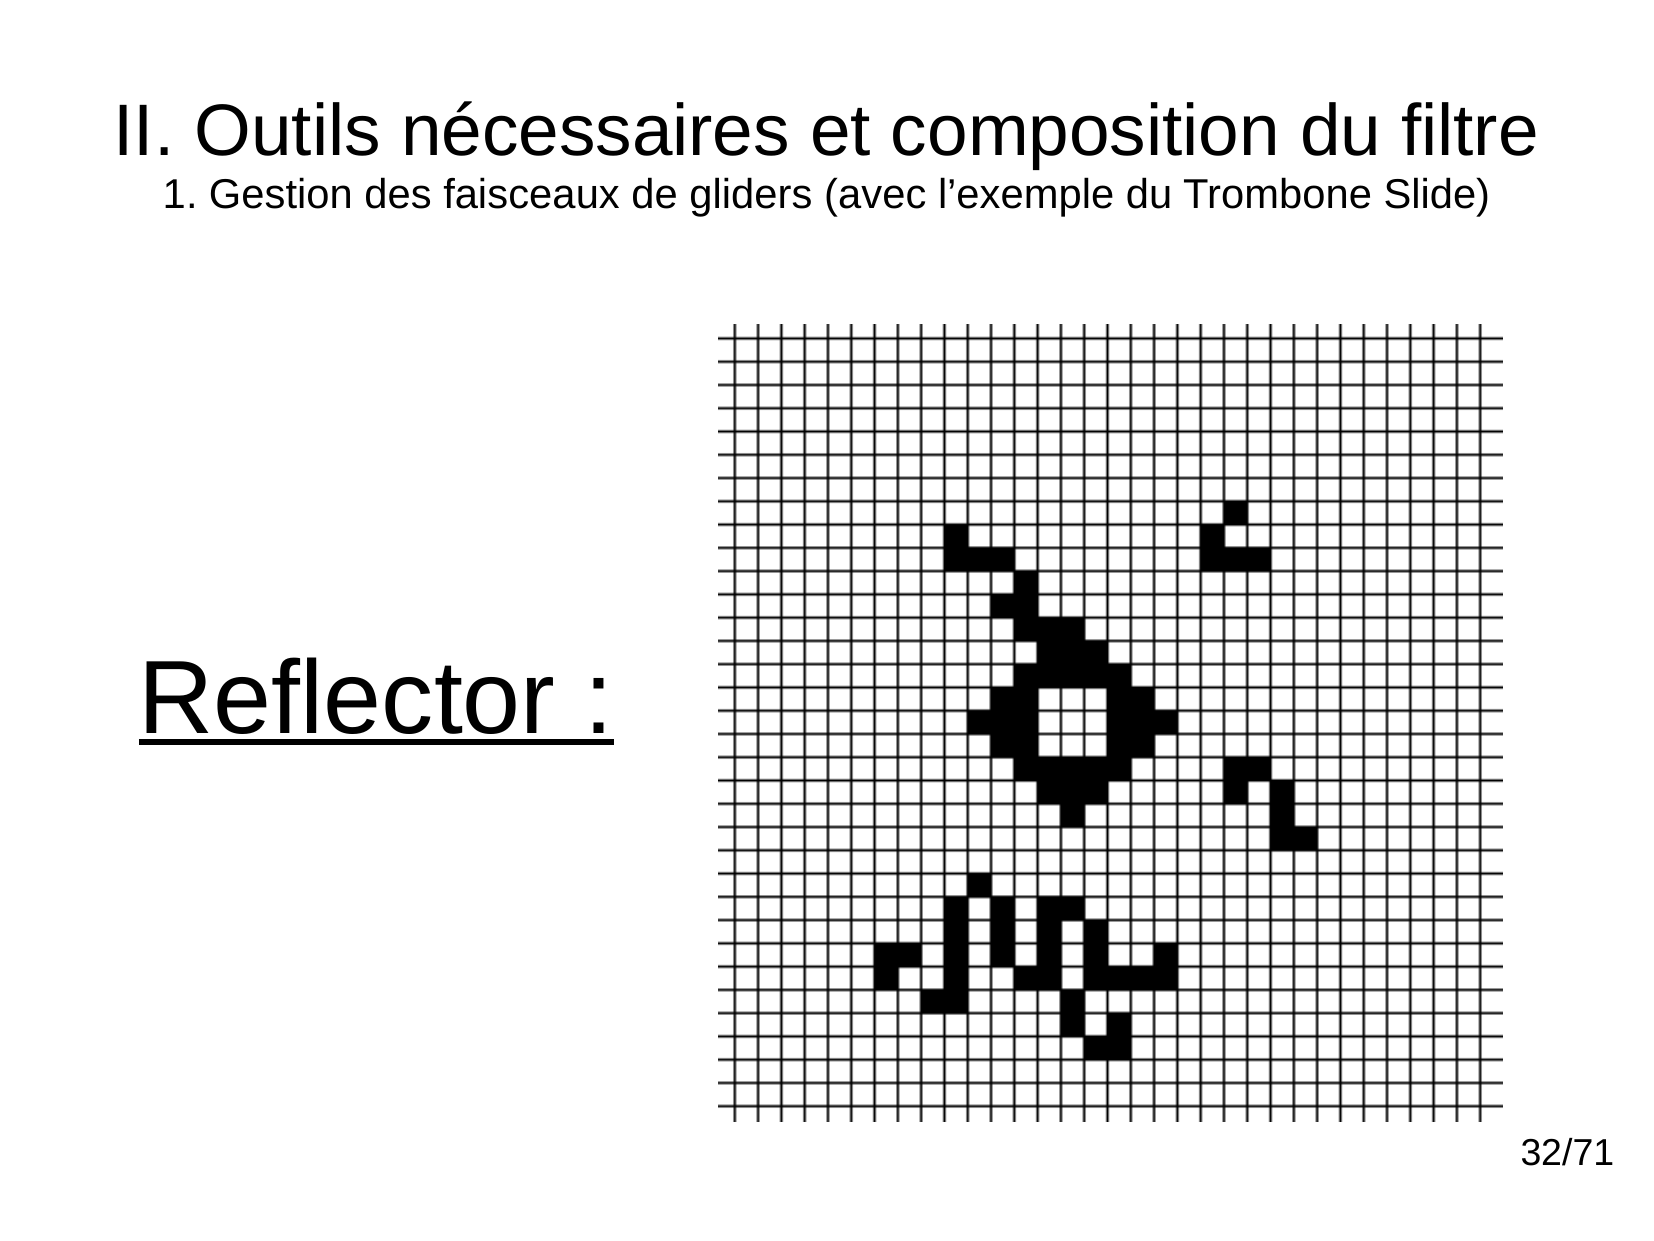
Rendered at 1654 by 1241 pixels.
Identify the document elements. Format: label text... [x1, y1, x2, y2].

text_box <number>/71 [1505, 1124, 1654, 1182]
picture [718, 324, 1503, 1123]
title II. Outils nécessaires et composition du filtre 1. Gestion des faisceaux de gliders (avec l’exemple du Trombone Slide) [0, 30, 1654, 276]
text_box Reflector : [124, 631, 629, 763]
